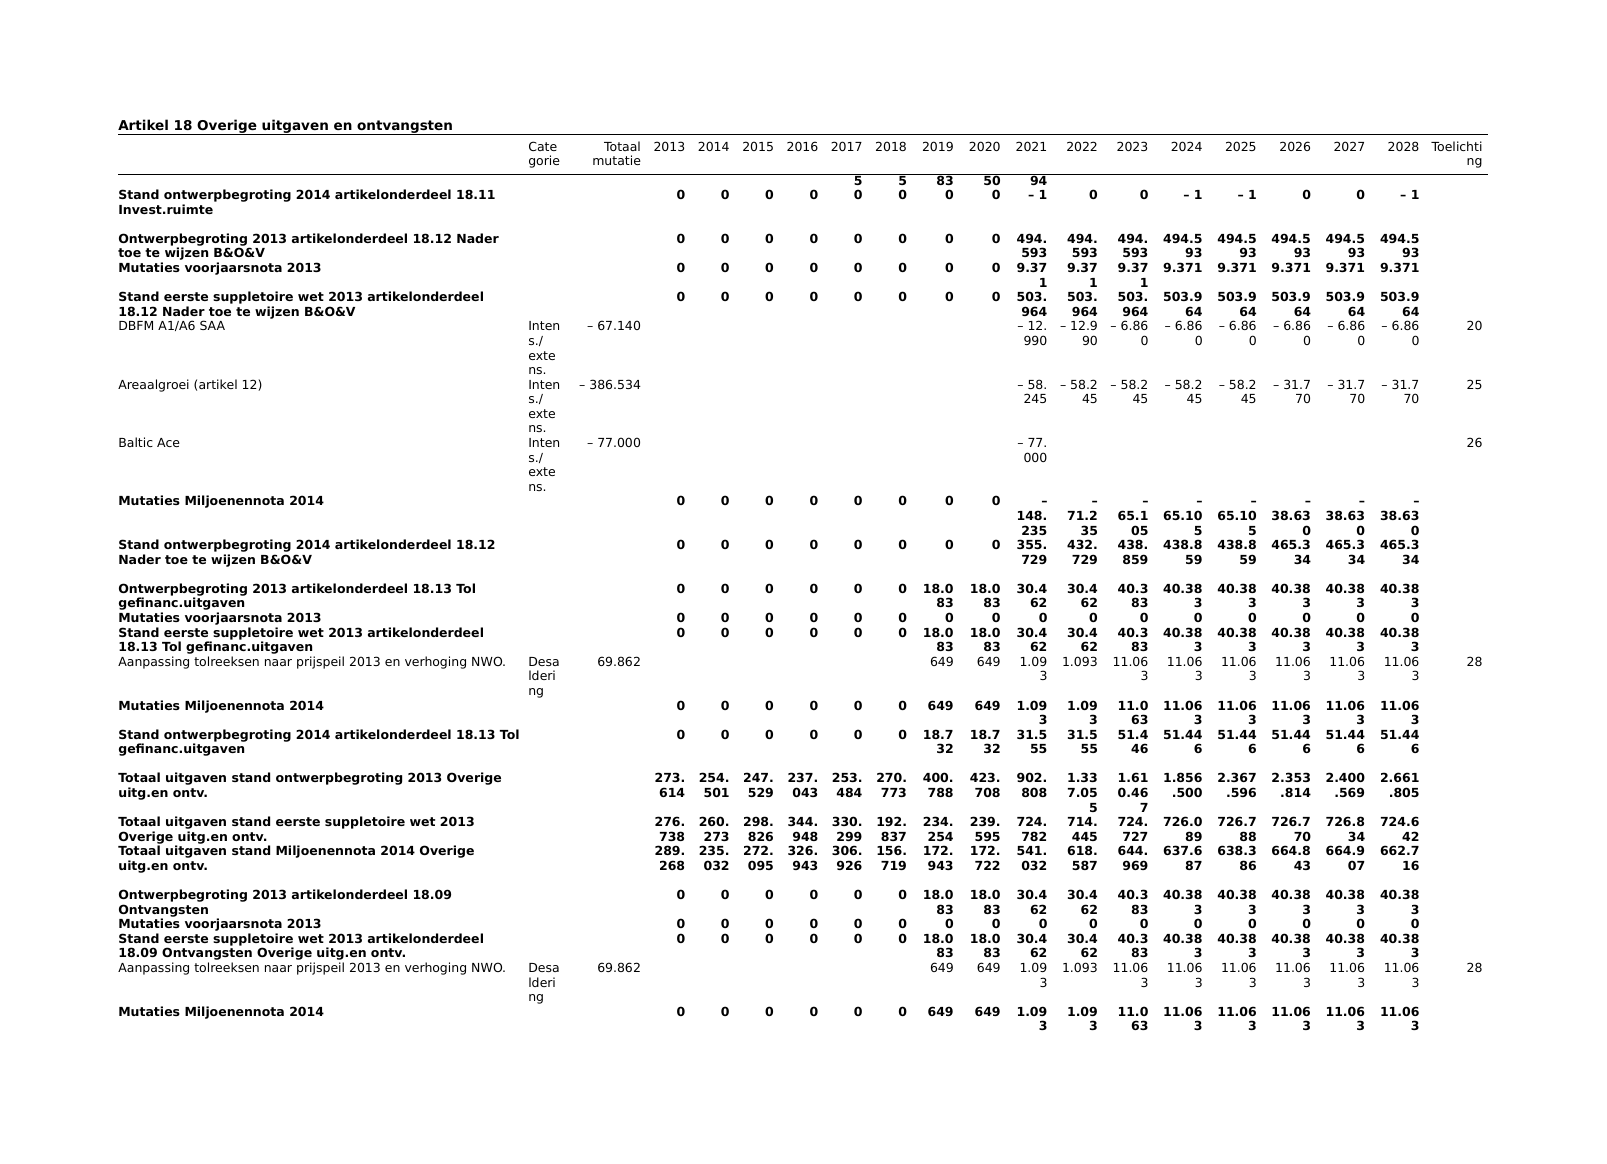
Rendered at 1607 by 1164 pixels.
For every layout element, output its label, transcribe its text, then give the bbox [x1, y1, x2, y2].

table_cell [1425, 757, 1488, 771]
table_cell [691, 567, 735, 582]
table_cell 0 [959, 538, 1006, 567]
table_cell [913, 378, 959, 436]
table_cell 0 [824, 611, 868, 626]
table_cell 649 [913, 699, 959, 728]
table_cell – 1 [1371, 188, 1425, 217]
table_cell 273.614 [647, 771, 691, 815]
table_cell [691, 217, 735, 232]
table_cell [780, 961, 824, 1005]
table_cell 0 [1104, 188, 1154, 217]
table_cell [913, 757, 959, 771]
table_cell 649 [959, 961, 1006, 1005]
table_cell 423.708 [959, 771, 1006, 815]
table_cell 40.383 [1154, 582, 1208, 611]
table_cell [522, 844, 566, 873]
table_cell [522, 290, 566, 319]
table_cell Stand eerste suppletoire wet 2013 artikelonderdeel 18.12 Nader toe te wijzen B&O&V [118, 290, 522, 319]
table_cell 400.788 [913, 771, 959, 815]
table_cell 0 [735, 888, 779, 917]
table_cell 51.446 [1317, 728, 1371, 757]
table_cell 9.371 [1371, 261, 1425, 290]
table_cell 156.719 [868, 844, 913, 873]
table_cell 503.964 [1154, 290, 1208, 319]
table_cell [566, 771, 647, 815]
table_cell 0 [1006, 611, 1053, 626]
table_cell [566, 175, 647, 188]
table_cell 649 [913, 1005, 959, 1034]
table_cell 541.032 [1006, 844, 1053, 873]
table_cell [959, 436, 1006, 494]
table_cell 724.642 [1371, 815, 1425, 844]
table_cell 0 [868, 494, 913, 538]
table_cell 0 [824, 917, 868, 932]
table_cell 0 [868, 917, 913, 932]
table_cell [1053, 436, 1103, 494]
table_cell [735, 874, 779, 888]
table_cell Intens./extens. [522, 319, 566, 378]
table_cell Stand ontwerpbegroting 2014 artikelonderdeel 18.13 Tol gefinanc.uitgaven [118, 728, 522, 757]
table_cell 40.383 [1208, 582, 1262, 611]
table_cell 0 [1371, 917, 1425, 932]
table_cell [824, 961, 868, 1005]
table_cell [1104, 217, 1154, 232]
table_cell 0 [868, 611, 913, 626]
table_cell 11.063 [1371, 961, 1425, 1005]
table_cell 30.462 [1006, 582, 1053, 611]
table_cell [1208, 567, 1262, 582]
table_cell 0 [868, 232, 913, 261]
table_cell 40.383 [1317, 888, 1371, 917]
table_cell 40.383 [1208, 626, 1262, 655]
table_cell 0 [1006, 917, 1053, 932]
table_cell 0 [913, 232, 959, 261]
table_cell 51.446 [1104, 728, 1154, 757]
table_cell 0 [868, 582, 913, 611]
table_cell 28 [1425, 655, 1488, 698]
table_cell [868, 378, 913, 436]
table_cell [566, 232, 647, 261]
table_cell [868, 436, 913, 494]
table_cell [735, 961, 779, 1005]
table_cell [1208, 757, 1262, 771]
table_cell 40.383 [1104, 932, 1154, 961]
table_cell 726.089 [1154, 815, 1208, 844]
table_cell [118, 217, 522, 232]
table_cell 494.593 [1006, 232, 1053, 261]
table_cell – 6.860 [1208, 319, 1262, 378]
table_cell 1.093 [1006, 699, 1053, 728]
table_cell 1.093 [1053, 1005, 1103, 1034]
table_cell 330.299 [824, 815, 868, 844]
table_cell 11.063 [1317, 1005, 1371, 1034]
table_cell 503.964 [1317, 290, 1371, 319]
table_cell [691, 378, 735, 436]
table_cell – 65.105 [1208, 494, 1262, 538]
table_cell [868, 217, 913, 232]
table_cell [735, 757, 779, 771]
table_cell 9.371 [1317, 261, 1371, 290]
table_cell 18.083 [913, 932, 959, 961]
table_cell 20 [1425, 319, 1488, 378]
table_cell – 77.000 [1006, 436, 1053, 494]
table_cell 0 [1208, 611, 1262, 626]
table_cell [647, 961, 691, 1005]
table_cell 0 [913, 538, 959, 567]
table_cell [647, 175, 691, 188]
table_cell Toelichting [1425, 135, 1488, 173]
table_cell [522, 874, 566, 888]
table_cell [1425, 290, 1488, 319]
table_cell 253.484 [824, 771, 868, 815]
table_cell 51.446 [1371, 728, 1425, 757]
table_cell 40.383 [1208, 888, 1262, 917]
table_cell 2020 [959, 135, 1006, 173]
table_cell 11.063 [1317, 699, 1371, 728]
table_cell [522, 175, 566, 188]
table_cell [691, 757, 735, 771]
table_cell 503.964 [1053, 290, 1103, 319]
table_cell [522, 494, 566, 538]
table_cell – 6.860 [1317, 319, 1371, 378]
table_cell [824, 655, 868, 698]
table_cell – 58.245 [1053, 378, 1103, 436]
table_cell [691, 436, 735, 494]
table_cell [566, 888, 647, 917]
table_cell 503.964 [1104, 290, 1154, 319]
table_cell 2015 [735, 135, 779, 173]
table_cell 0 [735, 626, 779, 655]
table_cell 0 [691, 932, 735, 961]
table_cell 0 [824, 932, 868, 961]
table_cell Stand eerste suppletoire wet 2013 artikelonderdeel 18.13 Tol gefinanc.uitgaven [118, 626, 522, 655]
table_cell 0 [647, 626, 691, 655]
table_cell 0 [913, 494, 959, 538]
table_cell 11.063 [1371, 699, 1425, 728]
table_cell Desaldering [522, 655, 566, 698]
table_cell 40.383 [1104, 626, 1154, 655]
table_cell 0 [1263, 917, 1317, 932]
table_cell [647, 319, 691, 378]
table_cell 0 [735, 699, 779, 728]
table_cell [1425, 567, 1488, 582]
table_cell 0 [780, 232, 824, 261]
table_cell [1104, 567, 1154, 582]
table_cell 902.808 [1006, 771, 1053, 815]
table_cell [1053, 757, 1103, 771]
table_cell 0 [1104, 611, 1154, 626]
table_cell – 12.990 [1053, 319, 1103, 378]
table_cell [1425, 494, 1488, 538]
table_cell 0 [959, 261, 1006, 290]
table_cell [647, 757, 691, 771]
table_cell [959, 757, 1006, 771]
table_cell 637.687 [1154, 844, 1208, 873]
table_cell 239.595 [959, 815, 1006, 844]
table_cell 0 [1317, 917, 1371, 932]
table_cell [1425, 844, 1488, 873]
table_cell [566, 626, 647, 655]
table_cell [780, 874, 824, 888]
table_cell [566, 538, 647, 567]
table_cell 270.773 [868, 771, 913, 815]
table_cell 0 [959, 188, 1006, 217]
table_cell 51.446 [1263, 728, 1317, 757]
table_cell 664.907 [1317, 844, 1371, 873]
table_cell 0 [1317, 188, 1371, 217]
table_cell Mutaties Miljoenennota 2014 [118, 699, 522, 728]
table_cell 2028 [1371, 135, 1425, 173]
table_cell [868, 655, 913, 698]
table_cell [1371, 436, 1425, 494]
table_cell 9.371 [1154, 261, 1208, 290]
table_cell 0 [868, 932, 913, 961]
table_cell [647, 874, 691, 888]
table_cell [522, 728, 566, 757]
table_cell [1371, 757, 1425, 771]
table_cell [566, 217, 647, 232]
table_cell 1.093 [1053, 655, 1103, 698]
table_cell 18.083 [913, 626, 959, 655]
table_cell [735, 436, 779, 494]
table_cell [522, 932, 566, 961]
table_cell [647, 567, 691, 582]
table_cell [1371, 567, 1425, 582]
table_cell 726.788 [1208, 815, 1262, 844]
table_cell 0 [691, 582, 735, 611]
table_cell 18.732 [913, 728, 959, 757]
table_cell [780, 655, 824, 698]
table_cell 11.063 [1104, 1005, 1154, 1034]
table_cell 11.063 [1104, 699, 1154, 728]
table_cell – 31.770 [1371, 378, 1425, 436]
table_cell [1263, 567, 1317, 582]
table_cell Ontwerpbegroting 2013 artikelonderdeel 18.12 Nader toe te wijzen B&O&V [118, 232, 522, 261]
table_cell 11.063 [1208, 961, 1262, 1005]
table_cell 0 [780, 699, 824, 728]
table_cell 0 [868, 538, 913, 567]
table_cell 2016 [780, 135, 824, 173]
table_cell [1263, 874, 1317, 888]
table_cell [1425, 699, 1488, 728]
table_cell Mutaties voorjaarsnota 2013 [118, 611, 522, 626]
table_cell [735, 567, 779, 582]
table_cell 649 [913, 655, 959, 698]
table_cell 0 [913, 290, 959, 319]
table_cell [522, 626, 566, 655]
table_cell 0 [824, 699, 868, 728]
table_cell 465.334 [1263, 538, 1317, 567]
table_cell [647, 378, 691, 436]
table_cell [1263, 757, 1317, 771]
table_cell 0 [824, 1005, 868, 1034]
table_cell 260.273 [691, 815, 735, 844]
table_cell [566, 290, 647, 319]
table_cell 2.400.569 [1317, 771, 1371, 815]
table_cell 306.926 [824, 844, 868, 873]
table_cell [959, 319, 1006, 378]
table_cell – 12.990 [1006, 319, 1053, 378]
table_cell 2014 [691, 135, 735, 173]
table_cell [1425, 874, 1488, 888]
table_cell [1154, 567, 1208, 582]
table_cell [1053, 874, 1103, 888]
table_cell [1263, 436, 1317, 494]
table_cell [1006, 217, 1053, 232]
table_cell 0 [913, 261, 959, 290]
table_cell 0 [735, 728, 779, 757]
table_cell – 71.235 [1053, 494, 1103, 538]
table_cell 235.032 [691, 844, 735, 873]
table_cell – 65.105 [1104, 494, 1154, 538]
table_cell 0 [1053, 611, 1103, 626]
table_cell [522, 917, 566, 932]
table_cell 40.383 [1317, 932, 1371, 961]
table_cell [824, 567, 868, 582]
table_cell 1.093 [1006, 961, 1053, 1005]
table_cell 234.254 [913, 815, 959, 844]
table_cell 0 [1263, 188, 1317, 217]
table_cell 40.383 [1263, 582, 1317, 611]
table_cell Desaldering [522, 961, 566, 1005]
table_cell [1154, 436, 1208, 494]
table_cell [566, 917, 647, 932]
table_cell 1.093 [1053, 961, 1103, 1005]
table_cell 726.834 [1317, 815, 1371, 844]
table_cell 11.063 [1317, 655, 1371, 698]
table_cell 0 [1263, 611, 1317, 626]
table_cell 30.462 [1006, 888, 1053, 917]
table_cell 0 [868, 188, 913, 217]
table_cell 494.593 [1208, 232, 1262, 261]
table_cell 11.063 [1154, 699, 1208, 728]
table_cell [913, 319, 959, 378]
table_cell [735, 655, 779, 698]
table_cell Ontwerpbegroting 2013 artikelonderdeel 18.09 Ontvangsten [118, 888, 522, 917]
table_cell 11.063 [1208, 1005, 1262, 1034]
table_cell [780, 217, 824, 232]
table_cell 11.063 [1154, 1005, 1208, 1034]
table_cell 11.063 [1208, 655, 1262, 698]
table_cell 0 [780, 582, 824, 611]
table_cell [824, 319, 868, 378]
table_cell [913, 874, 959, 888]
table_cell 0 [691, 261, 735, 290]
table_cell 0 [735, 582, 779, 611]
table_cell [780, 319, 824, 378]
table_cell [780, 567, 824, 582]
table_cell [566, 582, 647, 611]
table_cell [522, 232, 566, 261]
table_cell 5 [868, 175, 913, 188]
table_cell Intens./extens. [522, 436, 566, 494]
table_cell [824, 757, 868, 771]
table_cell – 1 [1006, 188, 1053, 217]
table_cell 11.063 [1263, 1005, 1317, 1034]
table_cell – 6.860 [1263, 319, 1317, 378]
table_cell [566, 874, 647, 888]
table_cell 0 [824, 728, 868, 757]
table_cell 0 [647, 728, 691, 757]
table_cell – 58.245 [1104, 378, 1154, 436]
table_cell 276.738 [647, 815, 691, 844]
table_cell [647, 217, 691, 232]
table_cell 2013 [647, 135, 691, 173]
table_cell – 65.105 [1154, 494, 1208, 538]
table_cell 0 [824, 290, 868, 319]
table_cell [959, 378, 1006, 436]
table_cell [1317, 874, 1371, 888]
table_cell [566, 728, 647, 757]
table_cell [1053, 567, 1103, 582]
table_cell 2025 [1208, 135, 1262, 173]
table_cell 0 [868, 699, 913, 728]
table_cell 31.555 [1053, 728, 1103, 757]
table_cell [1006, 757, 1053, 771]
table_cell 0 [647, 888, 691, 917]
table_cell [522, 217, 566, 232]
table_cell 494.593 [1317, 232, 1371, 261]
table_cell [691, 175, 735, 188]
table_cell 40.383 [1371, 932, 1425, 961]
table_cell [1425, 232, 1488, 261]
table_cell 0 [1317, 611, 1371, 626]
table_cell 40.383 [1317, 582, 1371, 611]
table_cell 40.383 [1154, 888, 1208, 917]
table_cell 0 [1154, 611, 1208, 626]
table_cell 11.063 [1154, 655, 1208, 698]
table_cell 237.043 [780, 771, 824, 815]
table_cell 0 [824, 494, 868, 538]
table_cell – 77.000 [566, 436, 647, 494]
table_cell 438.859 [1154, 538, 1208, 567]
table_cell 0 [824, 582, 868, 611]
table_cell [1425, 917, 1488, 932]
table_cell 40.383 [1104, 582, 1154, 611]
table_cell [959, 217, 1006, 232]
table_cell 0 [824, 188, 868, 217]
table_cell – 31.770 [1317, 378, 1371, 436]
table_cell 0 [735, 1005, 779, 1034]
table_cell 18.732 [959, 728, 1006, 757]
table_cell [1425, 611, 1488, 626]
table_cell 0 [691, 728, 735, 757]
table_cell 0 [691, 888, 735, 917]
table_cell 0 [691, 188, 735, 217]
table_cell 0 [647, 261, 691, 290]
table_cell 40.383 [1154, 932, 1208, 961]
table_cell 0 [1053, 188, 1103, 217]
table_cell [1317, 436, 1371, 494]
table_cell [1425, 175, 1488, 188]
table_cell DBFM A1/A6 SAA [118, 319, 522, 378]
table_cell [1006, 567, 1053, 582]
table_cell 0 [868, 1005, 913, 1034]
table_cell 0 [824, 232, 868, 261]
table_cell [1317, 757, 1371, 771]
table_cell – 58.245 [1006, 378, 1053, 436]
table_cell Mutaties voorjaarsnota 2013 [118, 261, 522, 290]
table_cell [522, 538, 566, 567]
table_cell [1053, 217, 1103, 232]
table_cell Stand ontwerpbegroting 2014 artikelonderdeel 18.11 Invest.ruimte [118, 188, 522, 217]
table_cell 172.943 [913, 844, 959, 873]
table_cell 0 [647, 611, 691, 626]
table_cell 0 [691, 538, 735, 567]
table_cell 0 [647, 538, 691, 567]
table_cell 2.661.805 [1371, 771, 1425, 815]
table_cell 192.837 [868, 815, 913, 844]
table_cell 40.383 [1154, 626, 1208, 655]
table_cell [1317, 567, 1371, 582]
table_cell 465.334 [1371, 538, 1425, 567]
table_cell 494.593 [1263, 232, 1317, 261]
table_cell 664.843 [1263, 844, 1317, 873]
table_cell 11.063 [1263, 961, 1317, 1005]
table_cell 0 [868, 626, 913, 655]
table_cell [691, 874, 735, 888]
table_cell [1425, 582, 1488, 611]
table_cell [118, 874, 522, 888]
table_cell Totaal uitgaven stand ontwerpbegroting 2013 Overige uitg.en ontv. [118, 771, 522, 815]
table_cell 0 [1208, 917, 1262, 932]
table_cell – 6.860 [1104, 319, 1154, 378]
table_cell 0 [824, 261, 868, 290]
table_cell 51.446 [1208, 728, 1262, 757]
table_cell 724.782 [1006, 815, 1053, 844]
table_cell – 38.630 [1263, 494, 1317, 538]
table_cell 355.729 [1006, 538, 1053, 567]
table_cell 0 [780, 261, 824, 290]
table_cell 0 [647, 582, 691, 611]
table_cell [1425, 626, 1488, 655]
table_cell 649 [959, 699, 1006, 728]
table_cell 438.859 [1104, 538, 1154, 567]
table_cell [735, 378, 779, 436]
table_cell Areaalgroei (artikel 12) [118, 378, 522, 436]
table_cell [1154, 874, 1208, 888]
table_cell 51.446 [1154, 728, 1208, 757]
table_cell 18.083 [959, 932, 1006, 961]
table_cell [647, 436, 691, 494]
table_cell 0 [691, 290, 735, 319]
table_cell [691, 655, 735, 698]
table_cell [566, 932, 647, 961]
table_cell [913, 436, 959, 494]
table_cell [1425, 217, 1488, 232]
table_cell [1208, 436, 1262, 494]
table_cell 0 [868, 888, 913, 917]
table_cell 0 [735, 188, 779, 217]
table_cell [522, 261, 566, 290]
table_cell – 6.860 [1371, 319, 1425, 378]
table_cell 0 [735, 290, 779, 319]
table_cell 11.063 [1104, 961, 1154, 1005]
table_cell 0 [868, 728, 913, 757]
table_cell – 31.770 [1263, 378, 1317, 436]
table_cell 0 [735, 494, 779, 538]
table_cell 1.093 [1006, 655, 1053, 698]
table_cell 649 [959, 655, 1006, 698]
table_cell 50 [959, 175, 1006, 188]
table_cell 2027 [1317, 135, 1371, 173]
table_cell [959, 874, 1006, 888]
table_cell 0 [691, 699, 735, 728]
table_cell 25 [1425, 378, 1488, 436]
table_cell 2019 [913, 135, 959, 173]
table_cell 0 [780, 888, 824, 917]
table_cell [735, 319, 779, 378]
table_cell 11.063 [1263, 655, 1317, 698]
table_cell [868, 757, 913, 771]
table_cell 5 [824, 175, 868, 188]
table_cell [1104, 874, 1154, 888]
table_cell 494.593 [1053, 232, 1103, 261]
table_cell 11.063 [1208, 699, 1262, 728]
table_cell 503.964 [1371, 290, 1425, 319]
table_cell 494.593 [1104, 232, 1154, 261]
table_cell [1425, 728, 1488, 757]
table_cell [1263, 175, 1317, 188]
table_cell 618.587 [1053, 844, 1103, 873]
table_cell – 38.630 [1317, 494, 1371, 538]
table_cell 503.964 [1263, 290, 1317, 319]
table_cell 0 [913, 917, 959, 932]
table_cell [824, 436, 868, 494]
table_cell 0 [691, 232, 735, 261]
table_cell 40.383 [1208, 932, 1262, 961]
table_cell [1208, 175, 1262, 188]
table_cell 0 [913, 188, 959, 217]
table_cell – 1 [1154, 188, 1208, 217]
table_cell 272.095 [735, 844, 779, 873]
table_cell [1425, 1005, 1488, 1034]
table_cell 0 [691, 626, 735, 655]
table_cell 18.083 [959, 582, 1006, 611]
table_cell 30.462 [1053, 932, 1103, 961]
table_cell [1371, 217, 1425, 232]
table_cell 0 [647, 494, 691, 538]
table_cell 0 [1154, 917, 1208, 932]
table_cell – 6.860 [1154, 319, 1208, 378]
table_cell 1.093 [1006, 1005, 1053, 1034]
table_cell 11.063 [1104, 655, 1154, 698]
table_cell [1154, 757, 1208, 771]
table_cell [522, 888, 566, 917]
table_cell Totaal mutatie [566, 135, 647, 173]
table_cell 1.337.055 [1053, 771, 1103, 815]
table_cell [566, 699, 647, 728]
table_cell 40.383 [1371, 626, 1425, 655]
table_cell 0 [691, 917, 735, 932]
table_cell [1425, 188, 1488, 217]
table_cell [1006, 874, 1053, 888]
table_cell 40.383 [1263, 626, 1317, 655]
table_cell 503.964 [1006, 290, 1053, 319]
table_cell 26 [1425, 436, 1488, 494]
table_cell [735, 175, 779, 188]
table_cell 494.593 [1154, 232, 1208, 261]
table_cell [780, 175, 824, 188]
table_cell 11.063 [1371, 655, 1425, 698]
table_cell 40.383 [1104, 888, 1154, 917]
table_cell – 386.534 [566, 378, 647, 436]
table_cell [691, 961, 735, 1005]
table_cell 0 [735, 611, 779, 626]
table_cell 2026 [1263, 135, 1317, 173]
table_cell 40.383 [1263, 932, 1317, 961]
table_cell 2018 [868, 135, 913, 173]
table_cell 326.943 [780, 844, 824, 873]
table_cell 0 [868, 290, 913, 319]
table_cell 40.383 [1371, 582, 1425, 611]
table_cell 30.462 [1053, 626, 1103, 655]
table_cell 714.445 [1053, 815, 1103, 844]
table_cell [824, 378, 868, 436]
table_cell [913, 567, 959, 582]
table_cell 0 [691, 611, 735, 626]
table_cell [868, 961, 913, 1005]
table_cell 18.083 [959, 626, 1006, 655]
table_cell 0 [780, 932, 824, 961]
table_cell [522, 699, 566, 728]
table_cell 0 [780, 917, 824, 932]
table_cell [566, 1005, 647, 1034]
table_cell [1208, 217, 1262, 232]
table_cell 0 [780, 1005, 824, 1034]
table_cell [566, 815, 647, 844]
table_cell 0 [735, 538, 779, 567]
table_cell 2017 [824, 135, 868, 173]
table_cell 11.063 [1263, 699, 1317, 728]
table_cell 0 [647, 232, 691, 261]
table_cell 30.462 [1053, 582, 1103, 611]
table_cell 40.383 [1317, 626, 1371, 655]
table_cell [1053, 175, 1103, 188]
table_cell 254.501 [691, 771, 735, 815]
table_cell 0 [691, 1005, 735, 1034]
table_cell 0 [780, 626, 824, 655]
table_cell [1425, 932, 1488, 961]
table_cell 0 [780, 290, 824, 319]
table_cell [1154, 175, 1208, 188]
table_cell 28 [1425, 961, 1488, 1005]
table_cell 438.859 [1208, 538, 1262, 567]
table_cell Baltic Ace [118, 436, 522, 494]
table_cell – 148.235 [1006, 494, 1053, 538]
table_cell [118, 135, 522, 173]
table_cell 31.555 [1006, 728, 1053, 757]
table_cell 726.770 [1263, 815, 1317, 844]
table_cell 0 [647, 1005, 691, 1034]
table_cell 11.063 [1317, 961, 1371, 1005]
table_cell 0 [959, 611, 1006, 626]
table_cell 0 [780, 188, 824, 217]
table_cell [868, 567, 913, 582]
table_cell 649 [913, 961, 959, 1005]
table_cell [566, 261, 647, 290]
table_cell [1104, 436, 1154, 494]
table_cell 2.353.814 [1263, 771, 1317, 815]
table_cell 2023 [1104, 135, 1154, 173]
table_cell [522, 611, 566, 626]
table_cell 0 [959, 917, 1006, 932]
table_cell Intens./extens. [522, 378, 566, 436]
table_cell 69.862 [566, 961, 647, 1005]
table_cell Categorie [522, 135, 566, 173]
table_cell 0 [780, 538, 824, 567]
table_cell 503.964 [1208, 290, 1262, 319]
table_cell 289.268 [647, 844, 691, 873]
table_cell 69.862 [566, 655, 647, 698]
table_cell [522, 771, 566, 815]
table_cell 0 [735, 232, 779, 261]
table_cell [566, 611, 647, 626]
table_cell 0 [959, 494, 1006, 538]
table_cell [1317, 217, 1371, 232]
table_cell [522, 188, 566, 217]
table_cell 0 [735, 932, 779, 961]
table_cell [647, 655, 691, 698]
table_cell Stand eerste suppletoire wet 2013 artikelonderdeel 18.09 Ontvangsten Overige uitg.en ontv. [118, 932, 522, 961]
table_cell 0 [913, 611, 959, 626]
table_header Artikel 18 Overige uitgaven en ontvangsten [118, 118, 1488, 134]
table_cell 40.383 [1263, 888, 1317, 917]
table_cell 30.462 [1006, 626, 1053, 655]
table_cell [913, 217, 959, 232]
table_cell 11.063 [1154, 961, 1208, 1005]
table_cell 0 [959, 232, 1006, 261]
table_cell 18.083 [959, 888, 1006, 917]
table_cell 465.334 [1317, 538, 1371, 567]
table_cell [566, 757, 647, 771]
table_cell [522, 567, 566, 582]
table_cell [522, 757, 566, 771]
table_cell [1425, 771, 1488, 815]
table_cell [824, 874, 868, 888]
table_cell 638.386 [1208, 844, 1262, 873]
table_cell [118, 757, 522, 771]
table_cell 724.727 [1104, 815, 1154, 844]
table_cell Totaal uitgaven stand eerste suppletoire wet 2013 Overige uitg.en ontv. [118, 815, 522, 844]
table_cell 0 [780, 611, 824, 626]
table_cell 344.948 [780, 815, 824, 844]
table_cell Stand ontwerpbegroting 2014 artikelonderdeel 18.12 Nader toe te wijzen B&O&V [118, 538, 522, 567]
table_cell – 58.245 [1208, 378, 1262, 436]
table_cell [1425, 261, 1488, 290]
table_cell 9.371 [1104, 261, 1154, 290]
table_cell 644.969 [1104, 844, 1154, 873]
table_cell 40.383 [1371, 888, 1425, 917]
table_cell 0 [1371, 611, 1425, 626]
table_cell [1371, 874, 1425, 888]
table_cell Mutaties voorjaarsnota 2013 [118, 917, 522, 932]
table_cell 0 [959, 290, 1006, 319]
table_cell 298.826 [735, 815, 779, 844]
table_cell 0 [647, 917, 691, 932]
table_cell [959, 567, 1006, 582]
table_cell 494.593 [1371, 232, 1425, 261]
table_cell [566, 494, 647, 538]
table_cell 18.083 [913, 888, 959, 917]
table_cell 2024 [1154, 135, 1208, 173]
table_cell [1104, 757, 1154, 771]
table_cell [735, 217, 779, 232]
table_cell [691, 319, 735, 378]
table_cell 0 [824, 626, 868, 655]
table_cell [780, 378, 824, 436]
table_cell 0 [824, 888, 868, 917]
table_cell 0 [868, 261, 913, 290]
table_cell 30.462 [1053, 888, 1103, 917]
table_cell 0 [647, 290, 691, 319]
table_cell 1.610.467 [1104, 771, 1154, 815]
table_cell [522, 1005, 566, 1034]
table_cell [780, 436, 824, 494]
table_cell 0 [1053, 917, 1103, 932]
table_cell 83 [913, 175, 959, 188]
table_cell Aanpassing tolreeksen naar prijspeil 2013 en verhoging NWO. [118, 655, 522, 698]
table_cell [566, 567, 647, 582]
table_cell – 67.140 [566, 319, 647, 378]
table_cell [118, 567, 522, 582]
table_cell 247.529 [735, 771, 779, 815]
table_cell [780, 757, 824, 771]
table_cell [1425, 815, 1488, 844]
table_cell [1154, 217, 1208, 232]
table_cell [118, 175, 522, 188]
table_cell – 38.630 [1371, 494, 1425, 538]
table_cell [824, 217, 868, 232]
table_cell 662.716 [1371, 844, 1425, 873]
table_cell 0 [824, 538, 868, 567]
table_cell [566, 188, 647, 217]
table_cell 0 [780, 494, 824, 538]
table_cell 9.371 [1208, 261, 1262, 290]
table_cell [1263, 217, 1317, 232]
table_cell 0 [647, 699, 691, 728]
table_cell [1208, 874, 1262, 888]
table_cell 0 [1104, 917, 1154, 932]
table_cell Aanpassing tolreeksen naar prijspeil 2013 en verhoging NWO. [118, 961, 522, 1005]
table_cell – 58.245 [1154, 378, 1208, 436]
table_cell 432.729 [1053, 538, 1103, 567]
table_cell 2022 [1053, 135, 1103, 173]
table_cell 9.371 [1263, 261, 1317, 290]
table_cell 0 [735, 917, 779, 932]
table_cell [522, 582, 566, 611]
table_cell [522, 815, 566, 844]
table_cell 1.093 [1053, 699, 1103, 728]
table_cell 30.462 [1006, 932, 1053, 961]
table_cell Mutaties Miljoenennota 2014 [118, 1005, 522, 1034]
table_cell 18.083 [913, 582, 959, 611]
table_cell 0 [647, 188, 691, 217]
table_cell 2.367.596 [1208, 771, 1262, 815]
table_cell 1.856.500 [1154, 771, 1208, 815]
table_cell 94 [1006, 175, 1053, 188]
table_cell 0 [647, 932, 691, 961]
table_cell 0 [735, 261, 779, 290]
table_cell [868, 319, 913, 378]
table_cell [1104, 175, 1154, 188]
table_cell Mutaties Miljoenennota 2014 [118, 494, 522, 538]
table_cell 172.722 [959, 844, 1006, 873]
table_cell 0 [780, 728, 824, 757]
table_cell [1425, 538, 1488, 567]
table_cell Ontwerpbegroting 2013 artikelonderdeel 18.13 Tol gefinanc.uitgaven [118, 582, 522, 611]
table_cell 649 [959, 1005, 1006, 1034]
table_cell Totaal uitgaven stand Miljoenennota 2014 Overige uitg.en ontv. [118, 844, 522, 873]
table_cell 9.371 [1006, 261, 1053, 290]
table_cell [868, 874, 913, 888]
table_cell 9.371 [1053, 261, 1103, 290]
table_cell 2021 [1006, 135, 1053, 173]
table_cell – 1 [1208, 188, 1262, 217]
table_cell [1425, 888, 1488, 917]
table_cell [566, 844, 647, 873]
table_cell [1371, 175, 1425, 188]
table_cell [1317, 175, 1371, 188]
table_cell 0 [691, 494, 735, 538]
table_cell 11.063 [1371, 1005, 1425, 1034]
